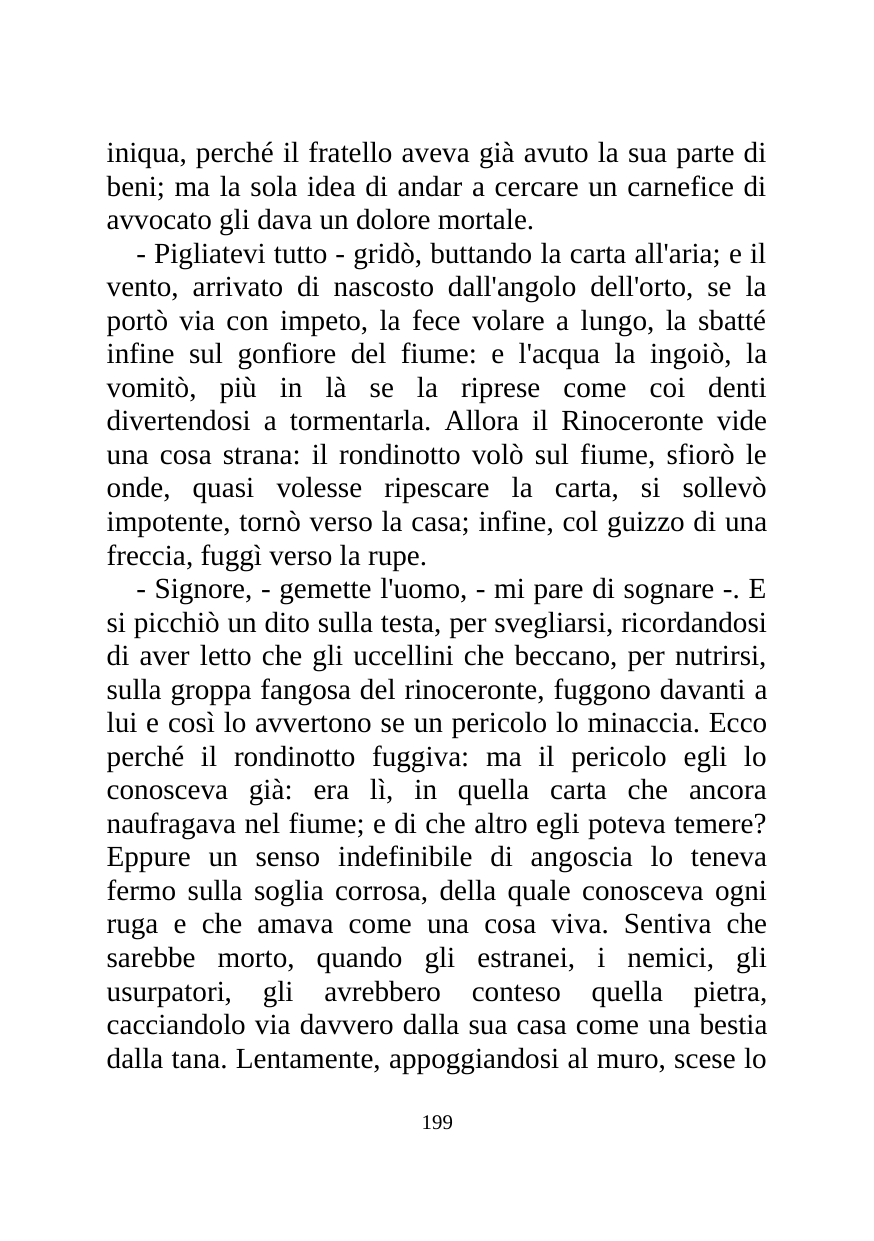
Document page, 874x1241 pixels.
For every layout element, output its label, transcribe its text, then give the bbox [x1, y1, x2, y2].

text iniqua, perché il fratello aveva già avuto la sua parte di beni; ma la sola idea di andar a cercare un carnefice di avvocato gli dava un dolore mortale. [106, 135, 768, 236]
text - Pigliatevi tutto - gridò, buttando la carta all'aria; e il vento, arrivato di nascosto dall'angolo dell'orto, se la portò via con impeto, la fece volare a lungo, la sbatté infine sul gonfiore del fiume: e l'acqua la ingoiò, la vomitò, più in là se la riprese come coi denti divertendosi a tormentarla. Allora il Rinoceronte vide una cosa strana: il rondinotto volò sul fiume, sfiorò le onde, quasi volesse ripescare la carta, si sollevò impotente, tornò verso la casa; infine, col guizzo di una freccia, fuggì verso la rupe. [106, 236, 768, 571]
text - Signore, - gemette l'uomo, - mi pare di sognare -. E si picchiò un dito sulla testa, per svegliarsi, ricordandosi di aver letto che gli uccellini che beccano, per nutrirsi, sulla groppa fangosa del rinoceronte, fuggono davanti a lui e così lo avvertono se un pericolo lo minaccia. Ecco perché il rondinotto fuggiva: ma il pericolo egli lo conosceva già: era lì, in quella carta che ancora naufragava nel fiume; e di che altro egli poteva temere? Eppure un senso indefinibile di angoscia lo teneva fermo sulla soglia corrosa, della quale conosceva ogni ruga e che amava come una cosa viva. Sentiva che sarebbe morto, quando gli estranei, i nemici, gli usurpatori, gli avrebbero conteso quella pietra, cacciandolo via davvero dalla sua casa come una bestia dalla tana. Lentamente, appoggiandosi al muro, scese lo [106, 571, 768, 1074]
